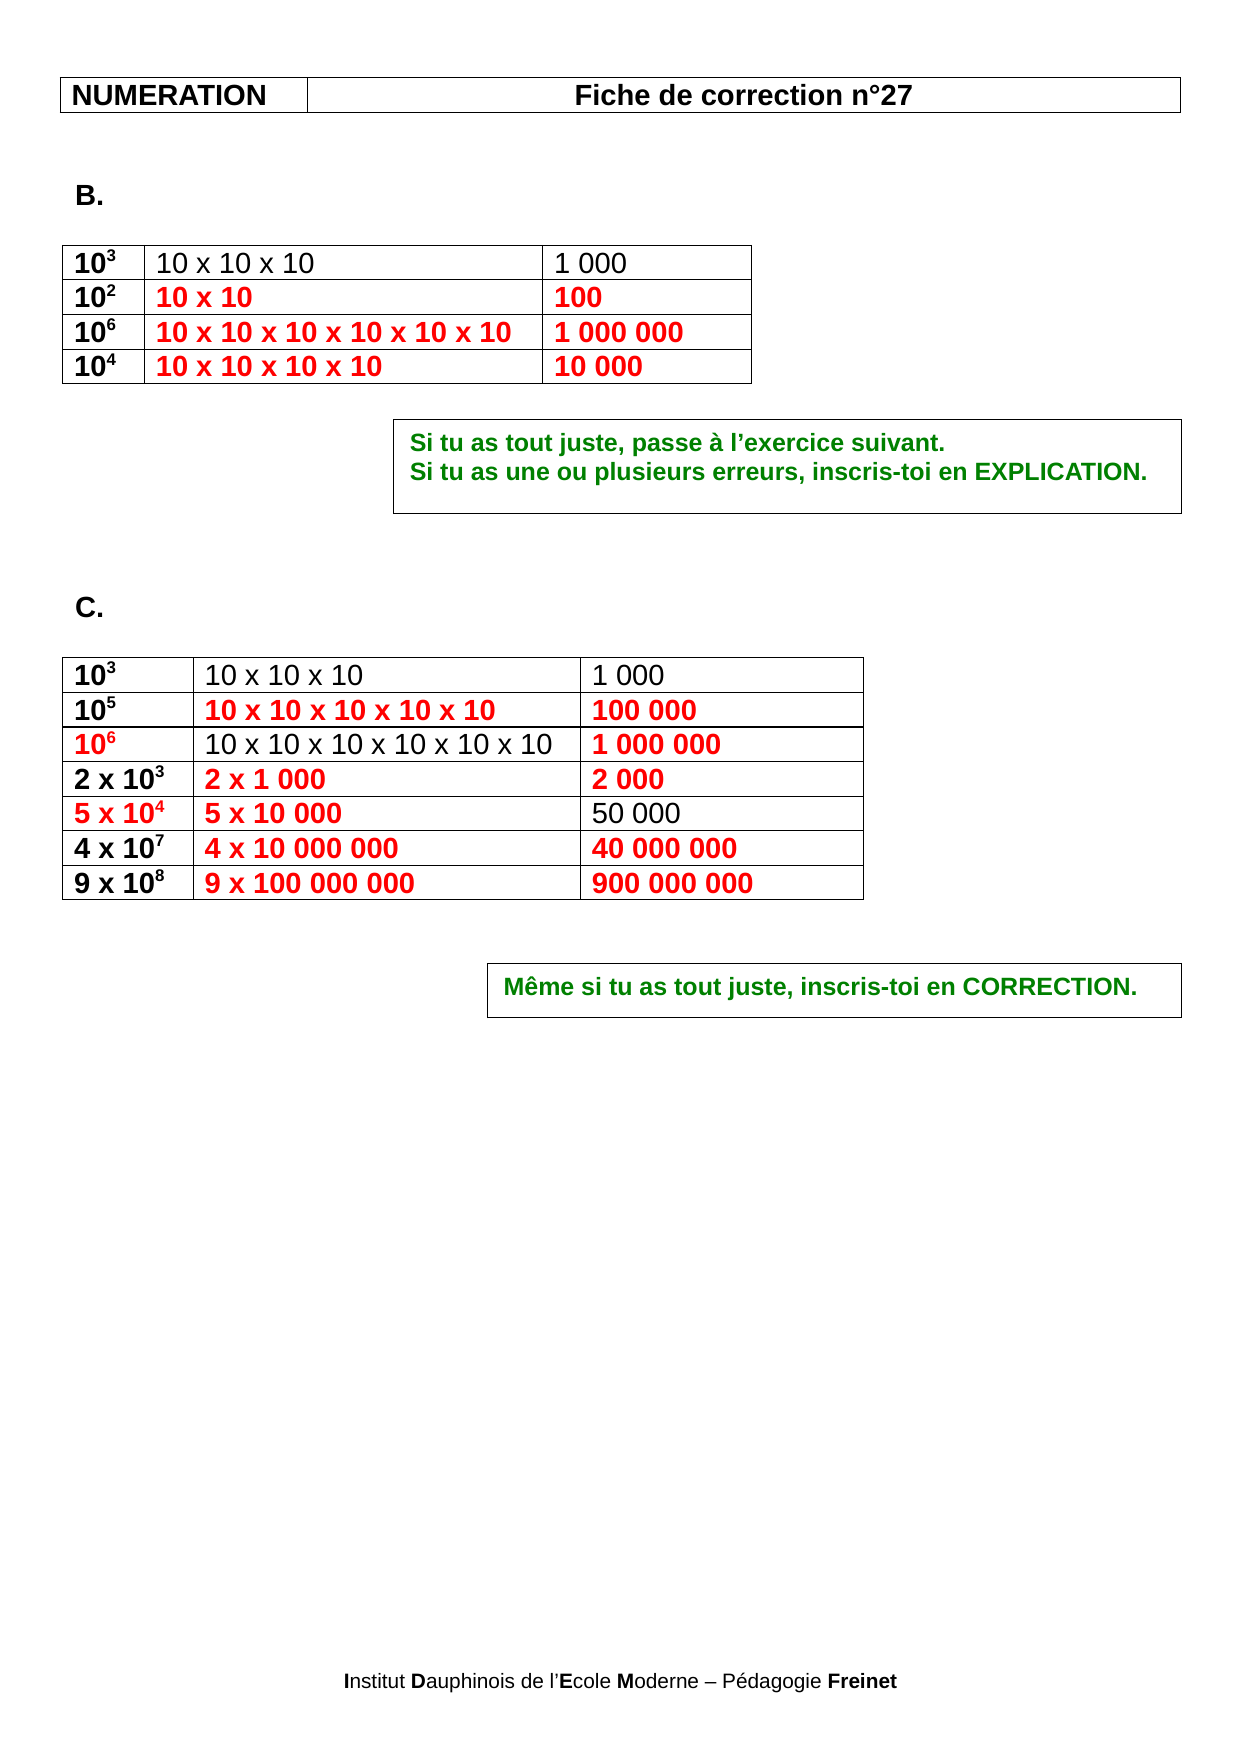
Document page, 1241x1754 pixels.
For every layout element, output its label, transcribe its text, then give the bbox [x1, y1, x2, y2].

text Si tu as tout juste, passe à l’exercice suivant. [409, 428, 1165, 457]
table_cell 106 [63, 315, 144, 348]
table_cell 10 x 10 x 10 x 10 x 10 x 10 [194, 728, 580, 761]
table_header 10 x 10 x 10 [145, 246, 542, 279]
table_cell 10 x 10 x 10 x 10 [145, 350, 542, 383]
table_cell 2 x 103 [63, 762, 193, 796]
table_header 1 000 [581, 658, 863, 692]
text Si tu as une ou plusieurs erreurs, inscris-toi en EXPLICATION. [409, 457, 1165, 486]
table_cell 106 [63, 728, 193, 761]
table_cell 50 000 [581, 797, 863, 830]
text Même si tu as tout juste, inscris-toi en CORRECTION. [503, 972, 1165, 1001]
table_cell 10 x 10 x 10 x 10 x 10 [194, 693, 580, 726]
text C. [75, 590, 1165, 624]
table_cell 5 x 104 [63, 797, 193, 830]
table_cell 5 x 10 000 [194, 797, 580, 830]
table_cell 9 x 108 [63, 866, 193, 899]
table_cell 900 000 000 [581, 866, 863, 899]
table_header 103 [63, 246, 144, 279]
table_cell 104 [63, 350, 144, 383]
table_header 103 [63, 658, 193, 692]
table_cell 4 x 10 000 000 [194, 831, 580, 865]
table_cell 2 x 1 000 [194, 762, 580, 796]
table_cell 100 000 [581, 693, 863, 726]
table_cell 9 x 100 000 000 [194, 866, 580, 899]
table_cell 2 000 [581, 762, 863, 796]
table_header Fiche de correction n°27 [308, 78, 1180, 112]
table_cell 1 000 000 [543, 315, 751, 348]
table_cell 100 [543, 280, 751, 314]
table_cell 102 [63, 280, 144, 314]
table_header 1 000 [543, 246, 751, 279]
table_cell 1 000 000 [581, 728, 863, 761]
table_cell 105 [63, 693, 193, 726]
text B. [75, 178, 1165, 211]
table_cell 10 x 10 x 10 x 10 x 10 x 10 [145, 315, 542, 348]
table_cell 10 000 [543, 350, 751, 383]
table_header NUMERATION [61, 78, 307, 112]
table_header 10 x 10 x 10 [194, 658, 580, 692]
table_cell 4 x 107 [63, 831, 193, 865]
table_cell 40 000 000 [581, 831, 863, 865]
table_cell 10 x 10 [145, 280, 542, 314]
